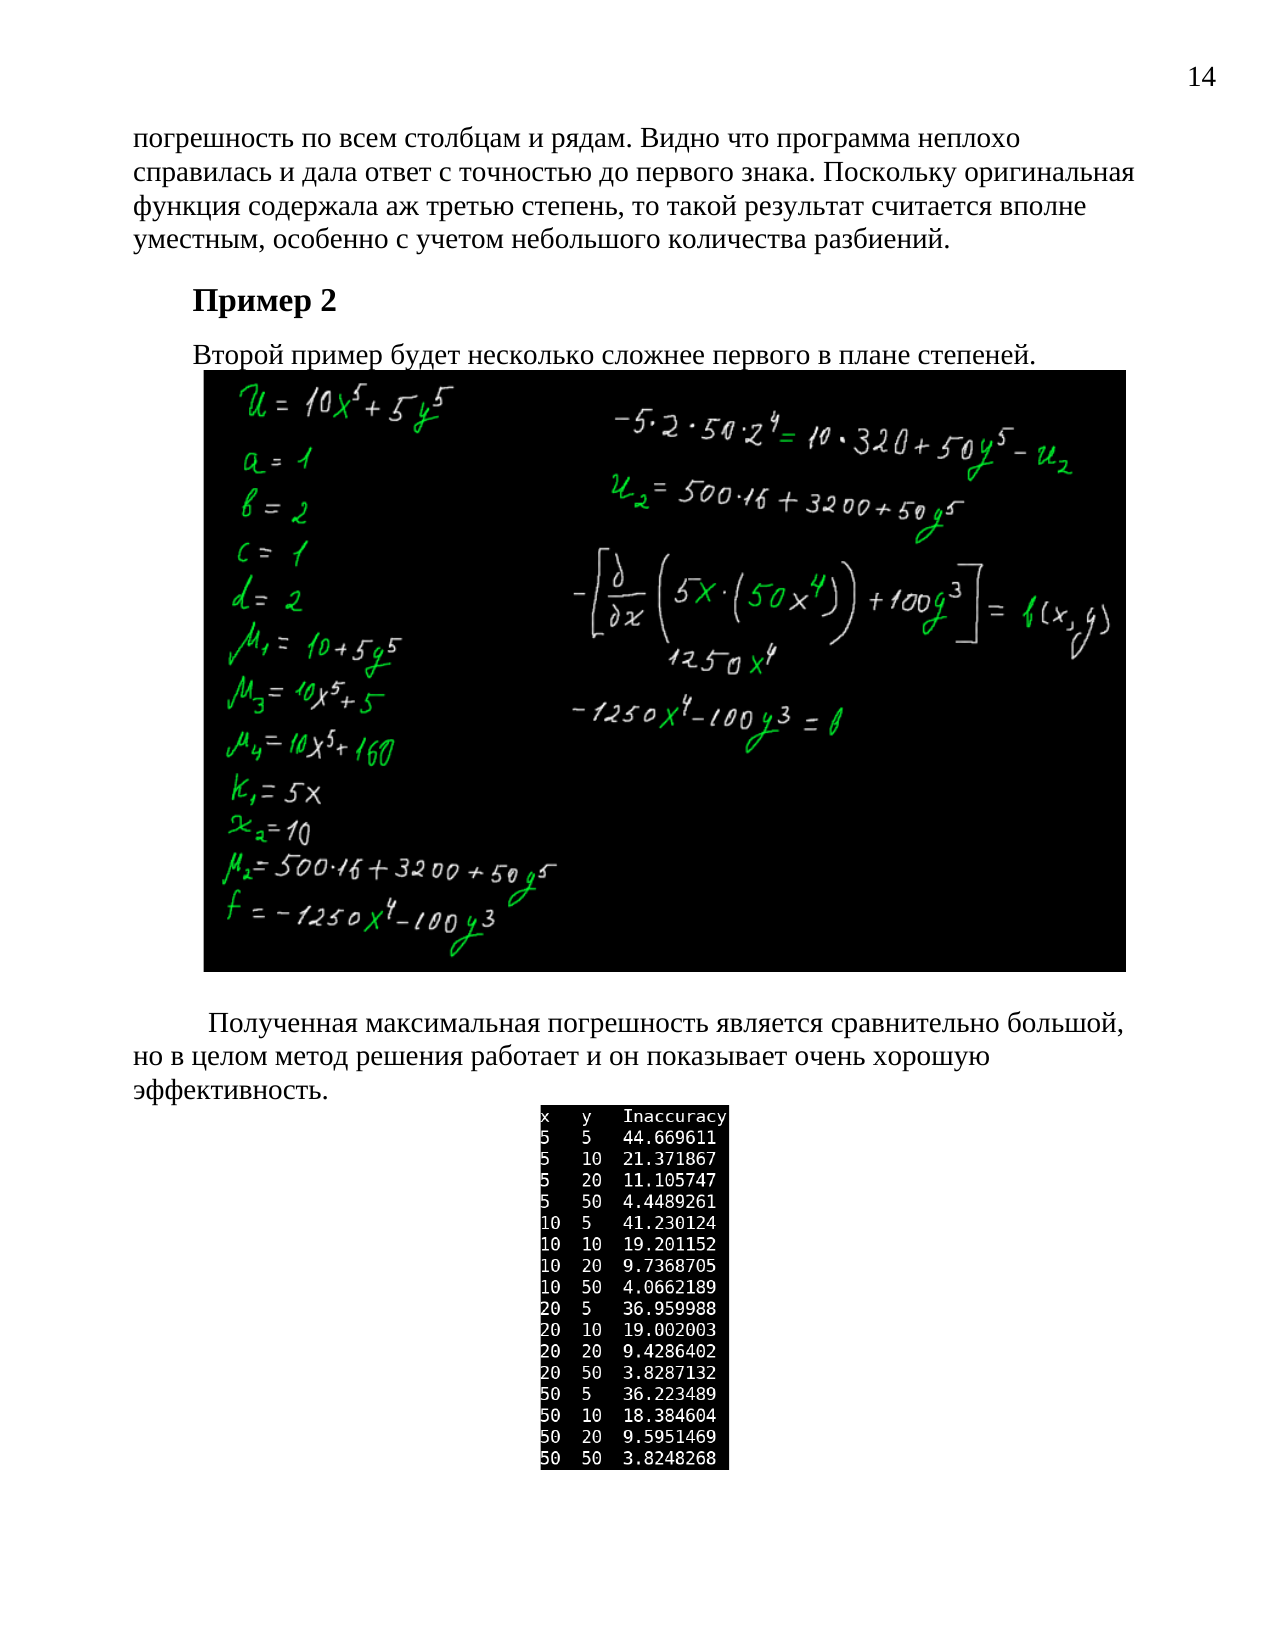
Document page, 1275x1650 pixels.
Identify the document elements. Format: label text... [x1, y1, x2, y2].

text Второй пример будет несколько сложнее первого в плане степеней. [133, 337, 1137, 371]
text погрешность по всем столбцам и рядам. Видно что программа неплохо справилась и дала ответ с точностью до первого знака. Поскольку оригинальная функция содержала аж третью степень, то такой результат считается вполне уместным, особенно с учетом небольшого количества разбиений. [133, 121, 1137, 255]
text Полученная максимальная погрешность является сравнительно большой, но в целом метод решения работает и он показывает очень хорошую эффективность. [133, 1005, 1137, 1105]
picture [203, 370, 1126, 972]
picture [540, 1105, 730, 1470]
subtitle Пример 2 [133, 280, 1137, 318]
